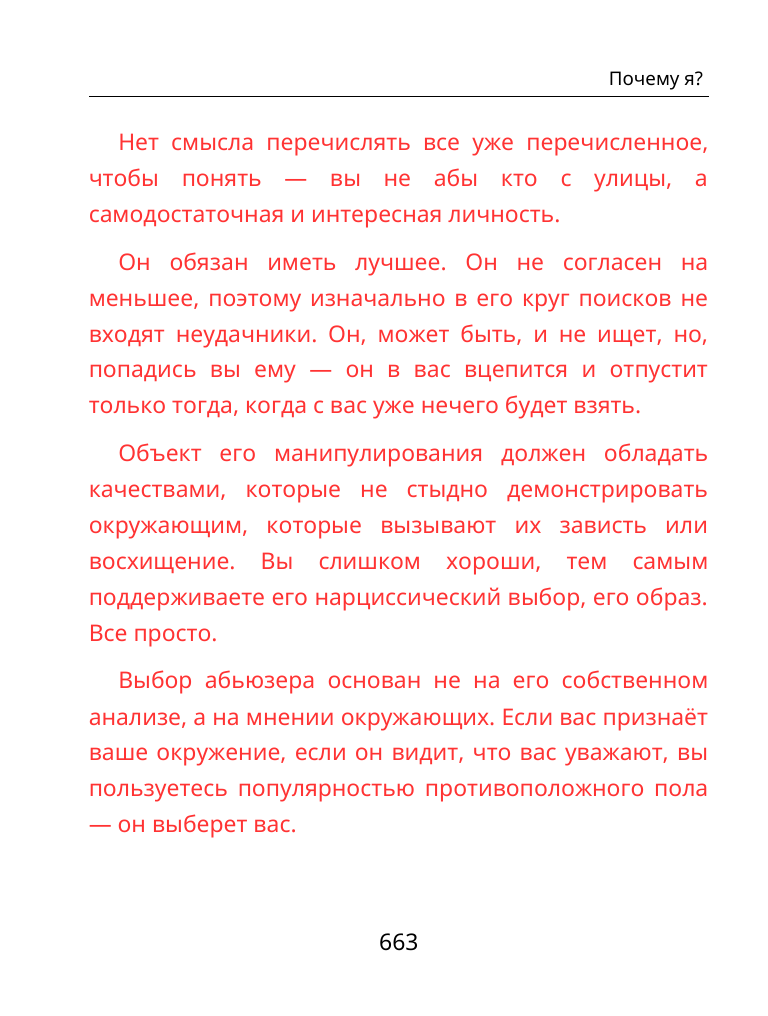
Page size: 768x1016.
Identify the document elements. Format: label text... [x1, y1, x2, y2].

text Он обязан иметь лучшее. Он не согласен на меньшее, поэтому изначально в его круг поисков не входят неудачники. Он, может быть, и не ищет, но, попадись вы ему — он в вас вцепится и отпустит только тогда, когда с вас уже нечего будет взять. [88, 246, 709, 421]
text Нет смысла перечислять все уже перечисленное, чтобы понять — вы не абы кто с улицы, а самодостаточная и интересная личность. [88, 126, 709, 229]
text Выбор абьюзера основан не на его собственном анализе, а на мнении окружающих. Если вас признаёт ваше окружение, если он видит, что вас уважают, вы пользуетесь популярностью противоположного пола — он выберет вас. [88, 664, 709, 839]
text Объект его манипулирования должен обладать качествами, которые не стыдно демонстрировать окружающим, которые вызывают их зависть или восхищение. Вы слишком хороши, тем самым поддерживаете его нарциссический выбор, его образ. Все просто. [88, 437, 709, 648]
